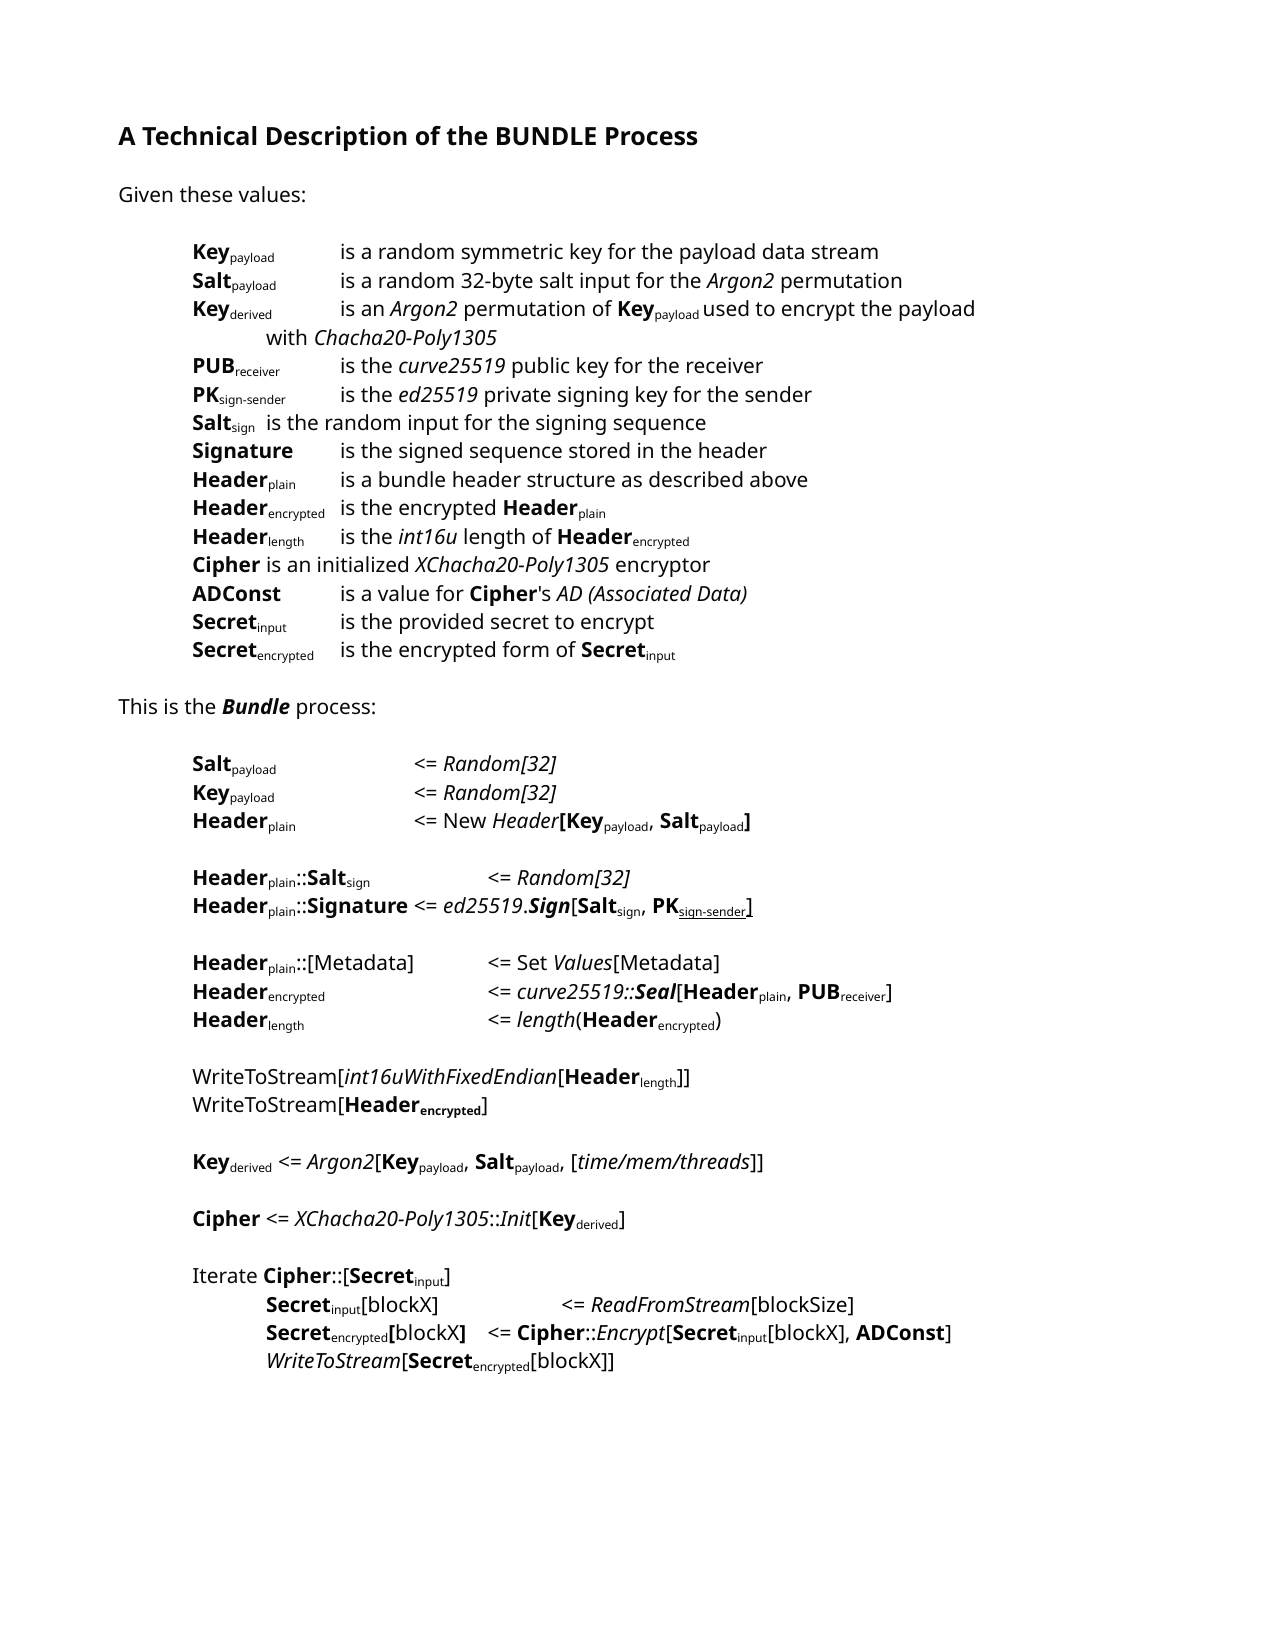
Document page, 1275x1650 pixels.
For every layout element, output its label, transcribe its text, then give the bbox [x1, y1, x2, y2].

text Cipher <= XChacha20-Poly1305::Init[Keyderived] [192, 1204, 1157, 1233]
text Keypayload <= Random[32] [192, 778, 1157, 806]
text Cipher is an initialized XChacha20-Poly1305 encryptor [192, 550, 1157, 579]
text A Technical Description of the BUNDLE Process [118, 118, 1157, 152]
text Headerplain is a bundle header structure as described above [192, 465, 1157, 493]
text Given these values: [118, 181, 1157, 209]
text Keyderived <= Argon2[Keypayload, Saltpayload, [time/mem/threads]] [192, 1147, 1157, 1176]
text Keyderived is an Argon2 permutation of Keypayload used to encrypt the payload with Chacha20-Poly1305 [192, 294, 1157, 351]
text Secretinput is the provided secret to encrypt [192, 607, 1157, 636]
text Secretinput[blockX] <= ReadFromStream[blockSize] [266, 1290, 1157, 1318]
text WriteToStream[Headerencrypted] [192, 1091, 1157, 1119]
text Secretencrypted is the encrypted form of Secretinput [192, 636, 1157, 664]
text This is the Bundle process: [118, 692, 1157, 721]
text Saltpayload is a random 32-byte salt input for the Argon2 permutation [192, 266, 1157, 294]
text WriteToStream[int16uWithFixedEndian[Headerlength]] [192, 1062, 1157, 1091]
text PKsign-sender is the ed25519 private signing key for the sender [192, 380, 1157, 408]
text Headerencrypted <= curve25519::Seal[Headerplain, PUBreceiver] [192, 977, 1157, 1005]
text Iterate Cipher::[Secretinput] [192, 1261, 1157, 1290]
text Saltpayload <= Random[32] [192, 749, 1157, 778]
text Headerplain::Signature <= ed25519.Sign[Saltsign, PKsign-sender] [192, 892, 1157, 920]
text ADConst is a value for Cipher's AD (Associated Data) [192, 579, 1157, 607]
text PUBreceiver is the curve25519 public key for the receiver [192, 351, 1157, 380]
text Secretencrypted[blockX] <= Cipher::Encrypt[Secretinput[blockX], ADConst] [266, 1318, 1157, 1347]
text Headerplain::[Metadata] <= Set Values[Metadata] [192, 948, 1157, 977]
text Headerlength is the int16u length of Headerencrypted [192, 522, 1157, 550]
text Headerplain <= New Header[Keypayload, Saltpayload] [192, 806, 1157, 835]
text Headerplain::Saltsign <= Random[32] [192, 863, 1157, 892]
text WriteToStream[Secretencrypted[blockX]] [266, 1347, 1157, 1375]
text Signature is the signed sequence stored in the header [192, 437, 1157, 465]
text Headerlength <= length(Headerencrypted) [192, 1005, 1157, 1034]
text Keypayload is a random symmetric key for the payload data stream [192, 237, 1157, 266]
text Saltsign is the random input for the signing sequence [192, 408, 1157, 437]
text Headerencrypted is the encrypted Headerplain [192, 493, 1157, 522]
